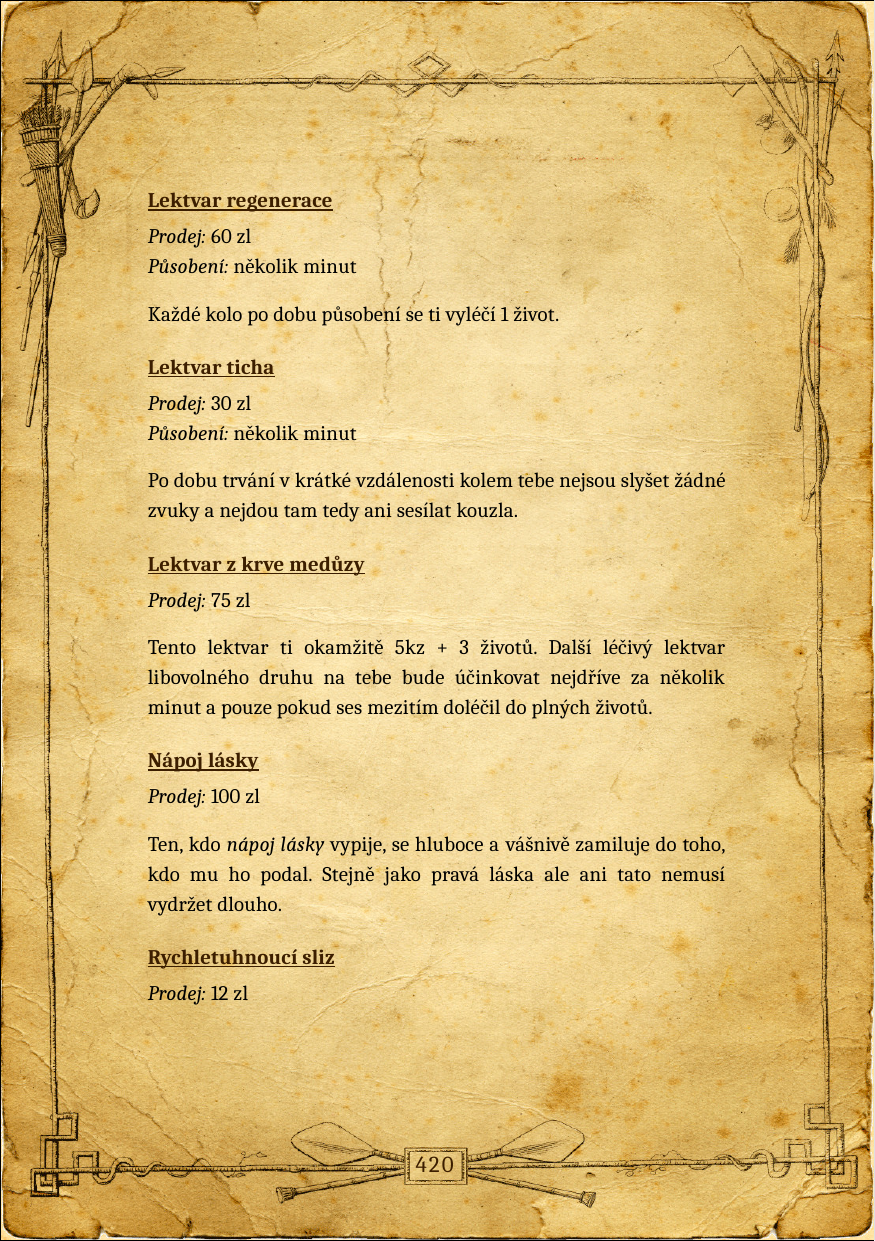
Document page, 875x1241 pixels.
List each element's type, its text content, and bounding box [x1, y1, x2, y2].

subtitle Rychletuhnoucí sliz [148, 946, 726, 970]
text Každé kolo po dobu působení se ti vyléčí 1 život. [148, 302, 726, 326]
picture [1, 1, 874, 1240]
subtitle Lektvar ticha [148, 356, 726, 380]
text Prodej: 30 zl Působení: několik minut [148, 392, 726, 445]
subtitle Lektvar z⁠ krve medůzy [148, 552, 726, 576]
text Ten, kdo nápoj lásky vypije, se hluboce a⁠ vášnivě zamiluje do toho, kdo mu ho podal. Stejně jako pravá láska ale ani tato nemusí vydržet dlouho. [148, 832, 726, 916]
text Prodej: 75 zl [148, 588, 726, 612]
text Prodej: 60 zl Působení: několik minut [148, 225, 726, 279]
subtitle Nápoj lásky [148, 749, 726, 773]
text Prodej: 100 zl [148, 785, 726, 809]
text Prodej: 12 zl [148, 982, 726, 1006]
subtitle Lektvar regenerace [148, 189, 726, 213]
text Po dobu trvání v⁠ krátké vzdálenosti kolem tebe nejsou slyšet žádné zvuky a⁠ nejdou tam tedy ani sesílat kouzla. [148, 469, 726, 523]
text Tento lektvar ti okamžitě 5kz + 3 životů. Další léčivý lektvar libovolného druhu na tebe bude účinkovat nejdříve za několik minut a⁠ pouze pokud ses mezitím doléčil do plných životů. [148, 636, 726, 719]
